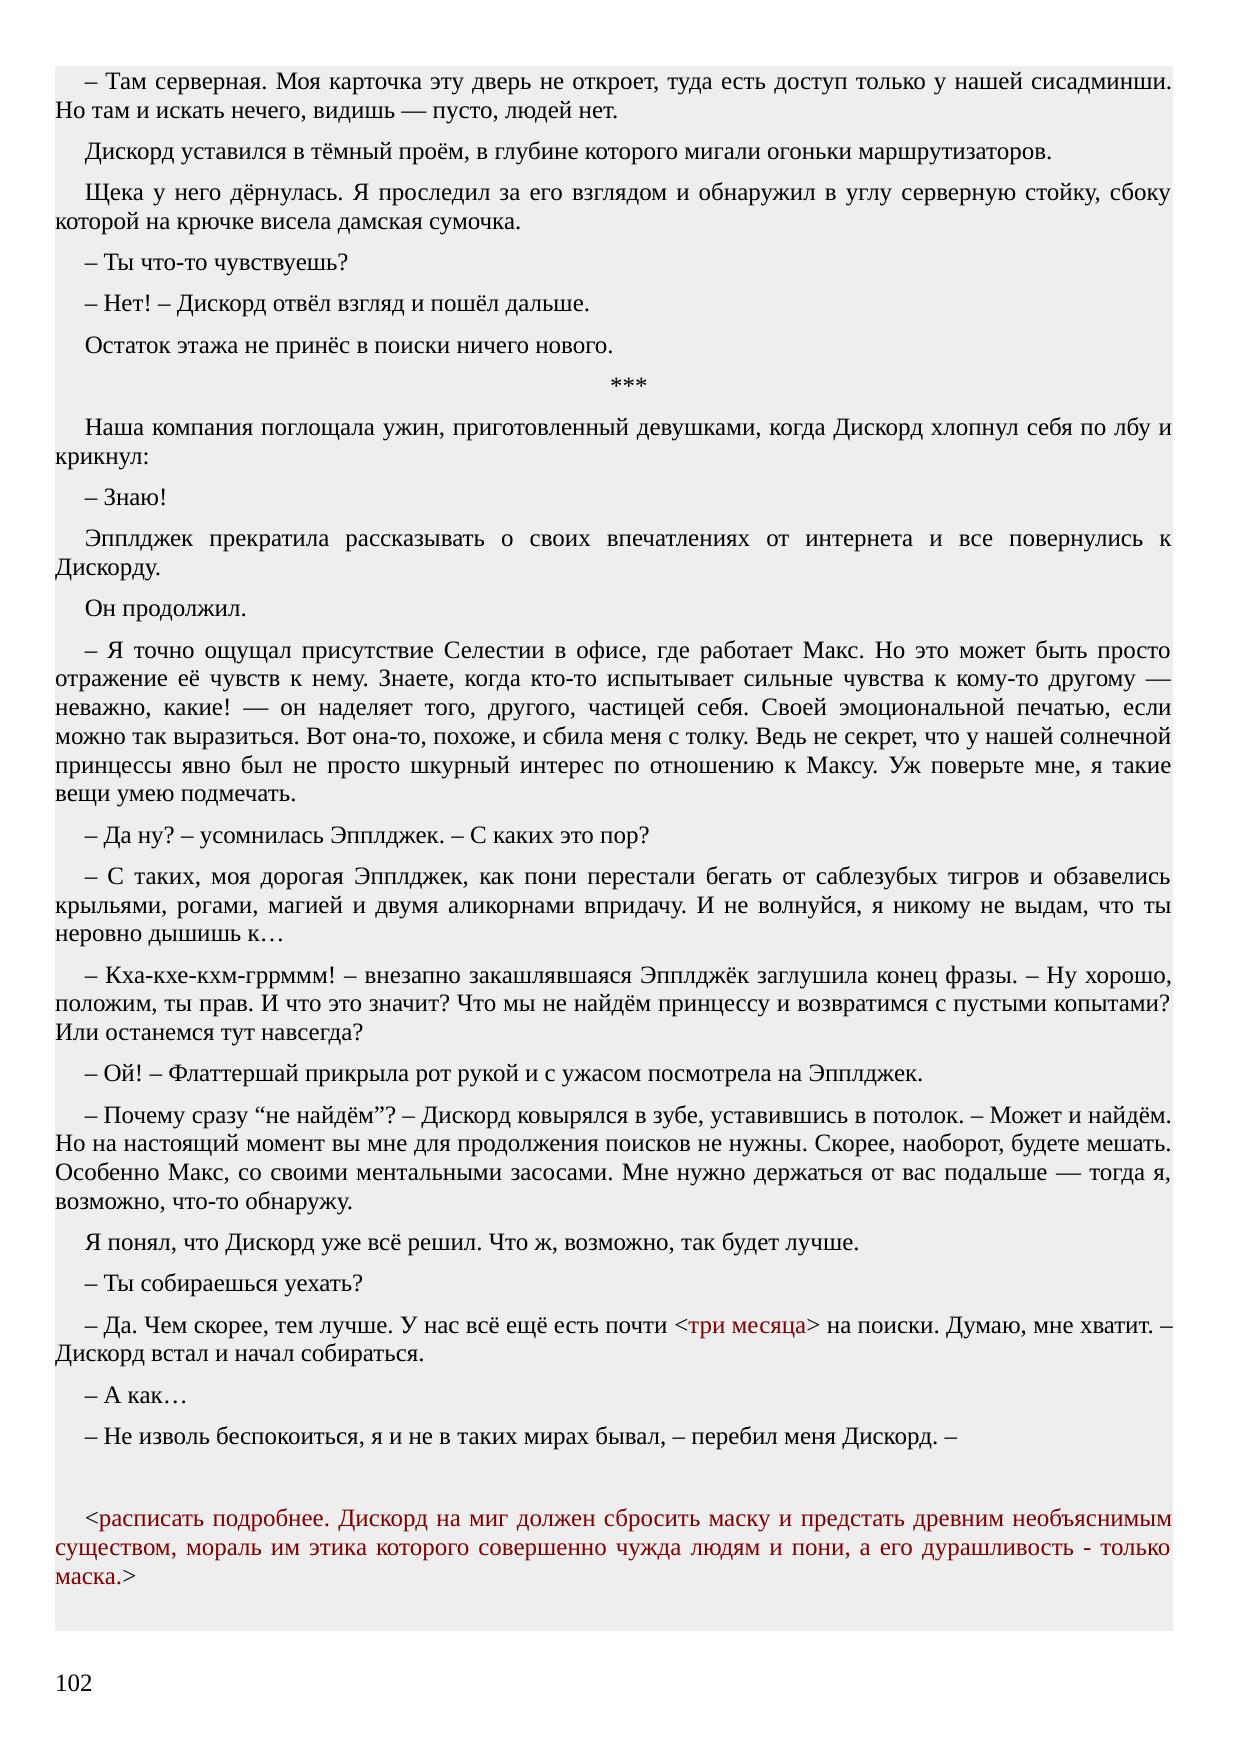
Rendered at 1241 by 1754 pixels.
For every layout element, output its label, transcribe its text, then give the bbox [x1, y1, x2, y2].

text Наша компания поглощала ужин, приготовленный девушками, когда Дискорд хлопнул себя по лбу и крикнул: [55, 412, 1173, 470]
text Я понял, что Дискорд уже всё решил. Что ж, возможно, так будет лучше. [55, 1227, 1173, 1256]
text Дискорд уставился в тёмный проём, в глубине которого мигали огоньки маршрутизаторов. [55, 136, 1173, 165]
text – Ты собираешься уехать? [55, 1268, 1173, 1297]
text – Да ну? – усомнилась Эпплджек. – С каких это пор? [55, 820, 1173, 848]
text <расписать подробнее. Дискорд на миг должен сбросить маску и предстать древним необъяснимым существом, мораль им этика которого совершенно чужда людям и пони, а его дурашливость - только маска.> [55, 1503, 1173, 1590]
text – Знаю! [55, 482, 1173, 511]
text – Почему сразу “не найдём”? – Дискорд ковырялся в зубе, уставившись в потолок. – Может и найдём. Но на настоящий момент вы мне для продолжения поисков не нужны. Скорее, наоборот, будете мешать. Особенно Макс, со своими ментальными засосами. Мне нужно держаться от вас подальше — тогда я, возможно, что-то обнаружу. [55, 1100, 1173, 1215]
text Щека у него дёрнулась. Я проследил за его взглядом и обнаружил в углу серверную стойку, сбоку которой на крючке висела дамская сумочка. [55, 177, 1173, 235]
text *** [55, 371, 1173, 400]
text Он продолжил. [55, 593, 1173, 622]
text – Ты что-то чувствуешь? [55, 247, 1173, 276]
text – Ой! – Флаттершай прикрыла рот рукой и с ужасом посмотрела на Эпплджек. [55, 1058, 1173, 1087]
text Эпплджек прекратила рассказывать о своих впечатлениях от интернета и все повернулись к Дискорду. [55, 523, 1173, 581]
text – Да. Чем скорее, тем лучше. У нас всё ещё есть почти <три месяца> на поиски. Думаю, мне хватит. – Дискорд встал и начал собираться. [55, 1310, 1173, 1367]
text Остаток этажа не принёс в поиски ничего нового. [55, 330, 1173, 358]
text – Не изволь беспокоиться, я и не в таких мирах бывал, – перебил меня Дискорд. – [55, 1421, 1173, 1450]
text – Кха-кхе-кхм-гррммм! – внезапно закашлявшаяся Эпплджёк заглушила конец фразы. – Ну хорошо, положим, ты прав. И что это значит? Что мы не найдём принцессу и возвратимся с пустыми копытами? Или останемся тут навсегда? [55, 960, 1173, 1046]
text – А как… [55, 1380, 1173, 1408]
text – Нет! – Дискорд отвёл взгляд и пошёл дальше. [55, 288, 1173, 317]
text – Там серверная. Моя карточка эту дверь не откроет, туда есть доступ только у нашей сисадминши. Но там и искать нечего, видишь — пусто, людей нет. [55, 66, 1173, 123]
text – Я точно ощущал присутствие Селестии в офисе, где работает Макс. Но это может быть просто отражение её чувств к нему. Знаете, когда кто-то испытывает сильные чувства к кому-то другому — неважно, какие! — он наделяет того, другого, частицей себя. Своей эмоциональной печатью, если можно так выразиться. Вот она-то, похоже, и сбила меня с толку. Ведь не секрет, что у нашей солнечной принцессы явно был не просто шкурный интерес по отношению к Максу. Уж поверьте мне, я такие вещи умею подмечать. [55, 635, 1173, 807]
text – С таких, моя дорогая Эпплджек, как пони перестали бегать от саблезубых тигров и обзавелись крыльями, рогами, магией и двумя аликорнами впридачу. И не волнуйся, я никому не выдам, что ты неровно дышишь к… [55, 861, 1173, 947]
